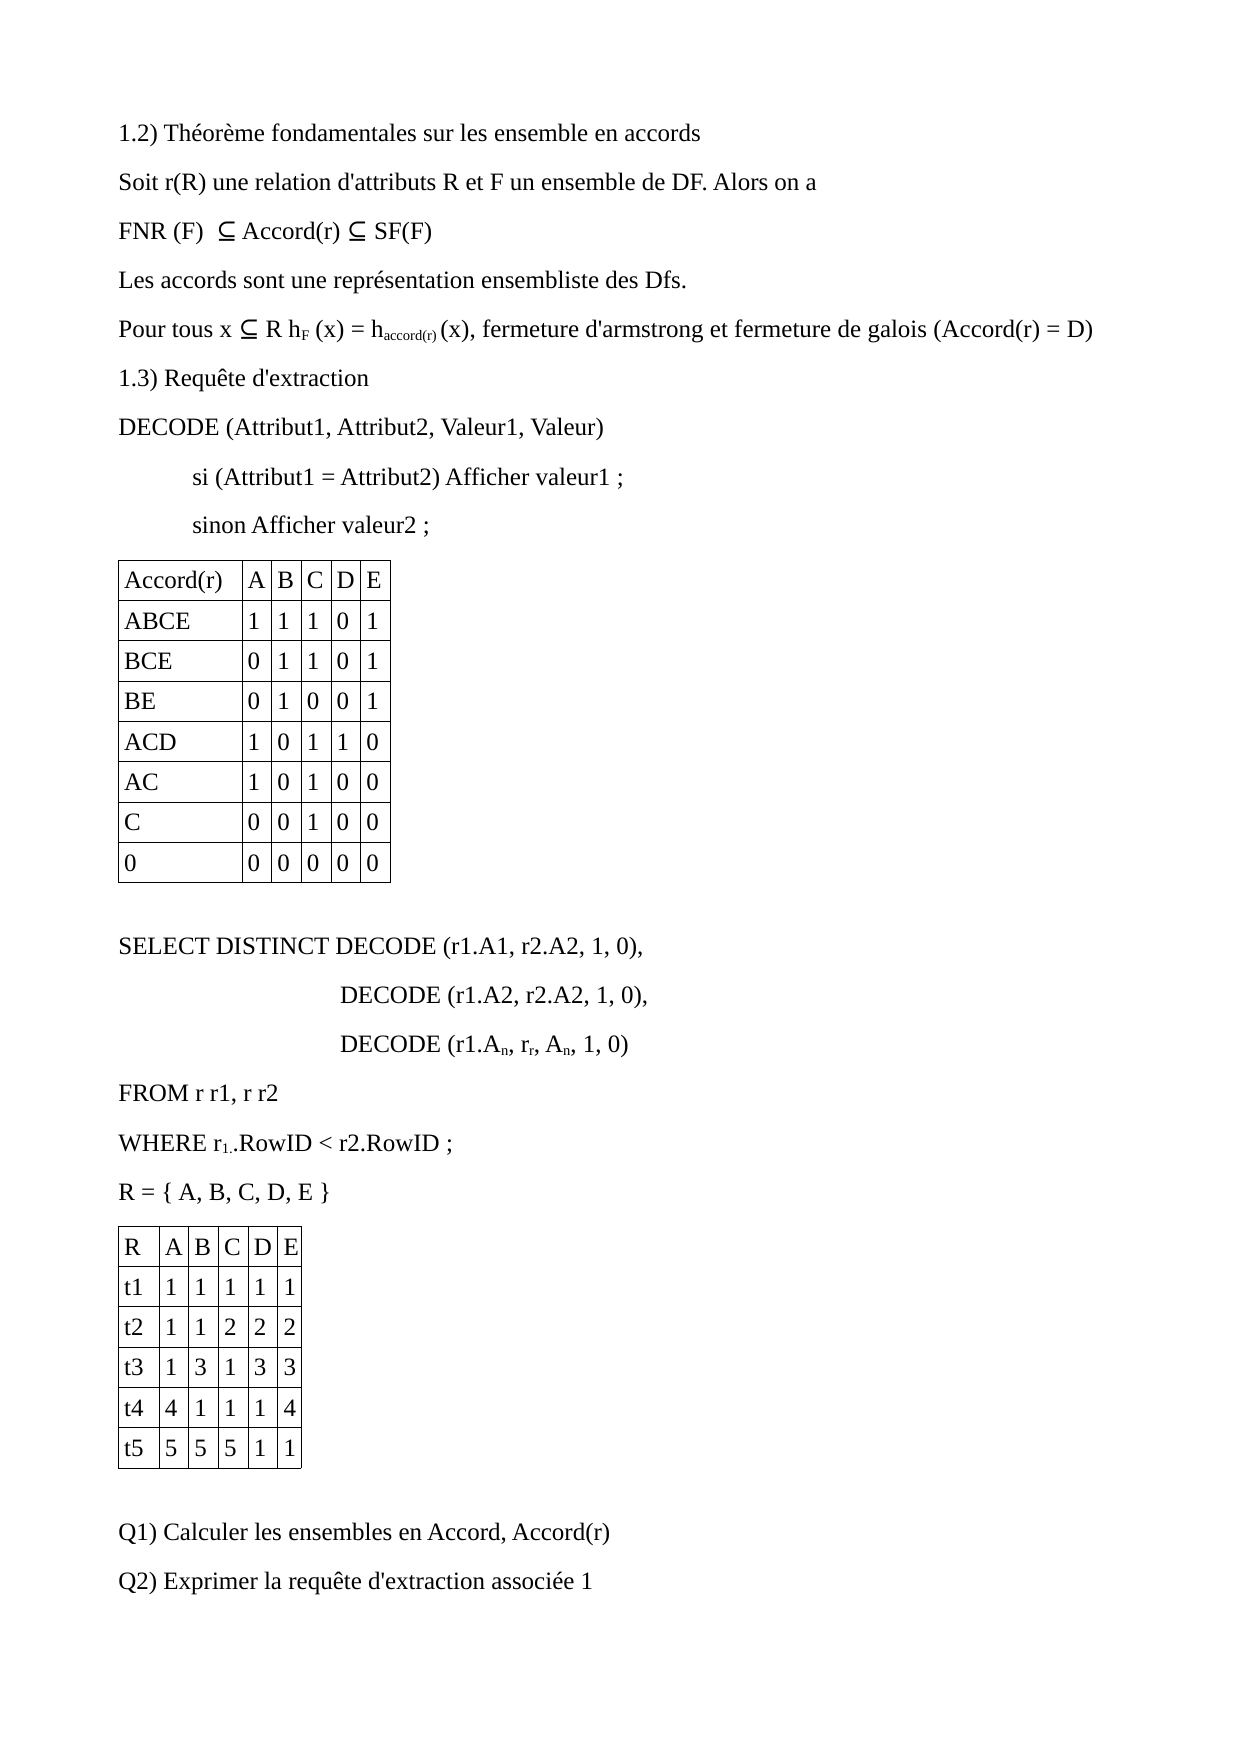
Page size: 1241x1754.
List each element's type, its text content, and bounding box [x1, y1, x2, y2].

table_cell 1 [272, 641, 301, 681]
table_cell 1 [243, 601, 271, 640]
table_cell 0 [302, 682, 331, 721]
table_header B [272, 561, 301, 600]
table_cell 0 [302, 843, 331, 882]
table_cell C [119, 803, 242, 842]
table_cell 0 [361, 843, 390, 882]
text Q1) Calculer les ensembles en Accord, Accord(r) [118, 1517, 1122, 1546]
table_cell 2 [278, 1307, 301, 1347]
table_cell 0 [332, 762, 360, 802]
table_cell BE [119, 682, 242, 721]
table_cell 0 [272, 762, 301, 802]
table_header A [160, 1227, 188, 1266]
table_cell 1 [302, 803, 331, 842]
table_header D [249, 1227, 277, 1266]
table_cell 0 [361, 722, 390, 761]
table_cell 0 [243, 843, 271, 882]
table_cell 2 [219, 1307, 248, 1347]
table_cell 3 [189, 1348, 218, 1387]
table_cell ACD [119, 722, 242, 761]
table_cell 0 [332, 843, 360, 882]
table_cell 5 [189, 1428, 218, 1468]
table_cell 1 [361, 641, 390, 681]
text WHERE r1..RowID < r2.RowID ; [118, 1128, 1122, 1156]
table_cell 5 [219, 1428, 248, 1468]
table_cell t5 [119, 1428, 159, 1468]
text Q2) Exprimer la requête d'extraction associée 1 [118, 1566, 1122, 1594]
text Soit r(R) une relation d'attributs R et F un ensemble de DF. Alors on a [118, 167, 1122, 196]
table_header E [278, 1227, 301, 1266]
text DECODE (Attribut1, Attribut2, Valeur1, Valeur) [118, 412, 1122, 441]
table_cell 0 [243, 641, 271, 681]
table_cell 1 [249, 1267, 277, 1306]
table_cell 1 [219, 1267, 248, 1306]
table_cell 0 [119, 843, 242, 882]
text DECODE (r1.An, rr, An, 1, 0) [118, 1029, 1122, 1058]
table_cell 1 [278, 1267, 301, 1306]
table_cell 1 [302, 601, 331, 640]
table_header R [119, 1227, 159, 1266]
table_cell 1 [243, 762, 271, 802]
table_cell 1 [219, 1388, 248, 1427]
text Les accords sont une représentation ensembliste des Dfs. [118, 265, 1122, 294]
text si (Attribut1 = Attribut2) Afficher valeur1 ; [118, 462, 1122, 490]
table_cell 1 [189, 1267, 218, 1306]
table_cell 1 [302, 641, 331, 681]
table_cell 1 [302, 762, 331, 802]
table_header Accord(r) [119, 561, 242, 600]
table_cell 1 [302, 722, 331, 761]
table_cell 4 [278, 1388, 301, 1427]
table_cell 1 [160, 1348, 188, 1387]
table_cell 1 [332, 722, 360, 761]
table_header D [332, 561, 360, 600]
table_cell 1 [272, 682, 301, 721]
table_cell 0 [361, 803, 390, 842]
table_cell 1 [160, 1307, 188, 1347]
table_cell t3 [119, 1348, 159, 1387]
text FROM r r1, r r2 [118, 1078, 1122, 1107]
table_cell 0 [243, 803, 271, 842]
table_cell 3 [249, 1348, 277, 1387]
table_cell 1 [249, 1388, 277, 1427]
table_cell 0 [332, 682, 360, 721]
text Pour tous x ⊆ R hF (x) = haccord(r) (x), fermeture d'armstrong et fermeture de galois (Accord(r) = D) [118, 314, 1122, 343]
table_cell 4 [160, 1388, 188, 1427]
table_cell 2 [249, 1307, 277, 1347]
table_header E [361, 561, 390, 600]
table_cell 1 [249, 1428, 277, 1468]
table_cell 0 [272, 722, 301, 761]
table_cell AC [119, 762, 242, 802]
table_cell t4 [119, 1388, 159, 1427]
table_cell 0 [272, 843, 301, 882]
table_cell 0 [332, 803, 360, 842]
table_cell 1 [219, 1348, 248, 1387]
table_cell ABCE [119, 601, 242, 640]
table_cell 0 [243, 682, 271, 721]
table_header C [219, 1227, 248, 1266]
table_cell 1 [361, 601, 390, 640]
table_cell t1 [119, 1267, 159, 1306]
table_cell BCE [119, 641, 242, 681]
table_cell 3 [278, 1348, 301, 1387]
table_cell 1 [278, 1428, 301, 1468]
table_header A [243, 561, 271, 600]
table_header C [302, 561, 331, 600]
table_cell 1 [189, 1307, 218, 1347]
text 1.2) Théorème fondamentales sur les ensemble en accords [118, 118, 1122, 147]
table_cell 1 [160, 1267, 188, 1306]
text R = { A, B, C, D, E } [118, 1177, 1122, 1205]
text sinon Afficher valeur2 ; [118, 511, 1122, 539]
table_cell 1 [361, 682, 390, 721]
table_cell 1 [272, 601, 301, 640]
text SELECT DISTINCT DECODE (r1.A1, r2.A2, 1, 0), [118, 931, 1122, 960]
table_cell 0 [332, 641, 360, 681]
table_cell t2 [119, 1307, 159, 1347]
table_cell 1 [189, 1388, 218, 1427]
text DECODE (r1.A2, r2.A2, 1, 0), [118, 980, 1122, 1009]
table_cell 0 [272, 803, 301, 842]
table_cell 0 [361, 762, 390, 802]
text FNR (F) ⊆ Accord(r) ⊆ SF(F) [118, 216, 1122, 245]
table_header B [189, 1227, 218, 1266]
table_cell 0 [332, 601, 360, 640]
text 1.3) Requête d'extraction [118, 363, 1122, 392]
table_cell 1 [243, 722, 271, 761]
table_cell 5 [160, 1428, 188, 1468]
